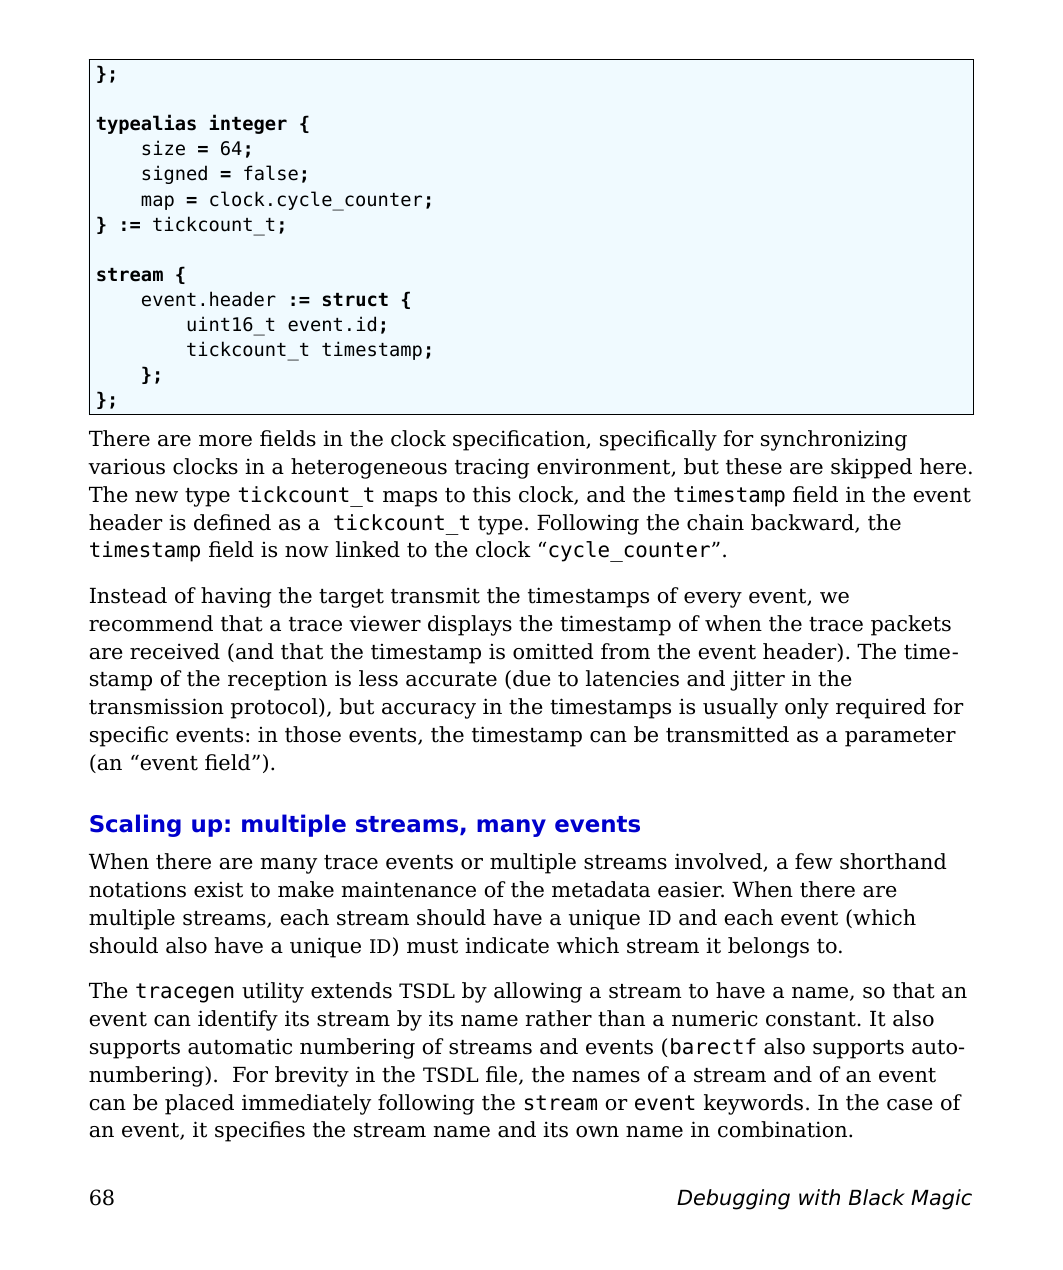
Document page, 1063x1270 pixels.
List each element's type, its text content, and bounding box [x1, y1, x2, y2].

text map = clock.cycle_counter; [90, 184, 973, 210]
text }; [90, 60, 973, 84]
text The tracegen utility extends TSDL by allowing a stream to have a name, so that an event can identify its stream by its name rather than a numeric constant. It also supports automatic numbering of streams and events (barectf also supports auto-numbering). For brevity in the TSDL file, the names of a stream and of an event can be placed immediately following the stream or event keywords. In the case of an event, it specifies the stream name and its own name in combination. [88, 979, 974, 1143]
text size = 64; [90, 134, 973, 159]
text }; [90, 360, 973, 385]
text } := tickcount_t; [90, 210, 973, 235]
text Instead of having the target transmit the time­stamps of every event, we recommend that a trace viewer displays the timestamp of when the trace packets are received (and that the timestamp is omitted from the event header). The time­stamp of the reception is less accurate (due to latencies and jitter in the transmission protocol), but accuracy in the timestamps is usually only required for specific events: in those events, the timestamp can be transmitted as a parameter (an “event field”). [88, 584, 974, 775]
text stream { [90, 260, 973, 285]
text signed = false; [90, 159, 973, 184]
text }; [90, 385, 973, 414]
text typealias integer { [90, 109, 973, 134]
text uint16_t event.id; [90, 310, 973, 335]
text When there are many trace events or multiple streams involved, a few shorthand notations exist to make maintenance of the metadata easier. When there are multiple streams, each stream should have a unique ID and each event (which should also have a unique ID) must indicate which stream it belongs to. [88, 850, 974, 958]
text event.header := struct { [90, 285, 973, 310]
text There are more fields in the clock specification, specifically for synchronizing various clocks in a heterogeneous tracing environment, but these are skipped here. The new type tickcount_t maps to this clock, and the timestamp field in the event header is defined as a tickcount_t type. Following the chain backward, the timestamp field is now linked to the clock “cycle_counter”. [88, 427, 974, 563]
text tickcount_t timestamp; [90, 335, 973, 360]
subtitle Scaling up: multiple streams, many events [88, 811, 974, 838]
